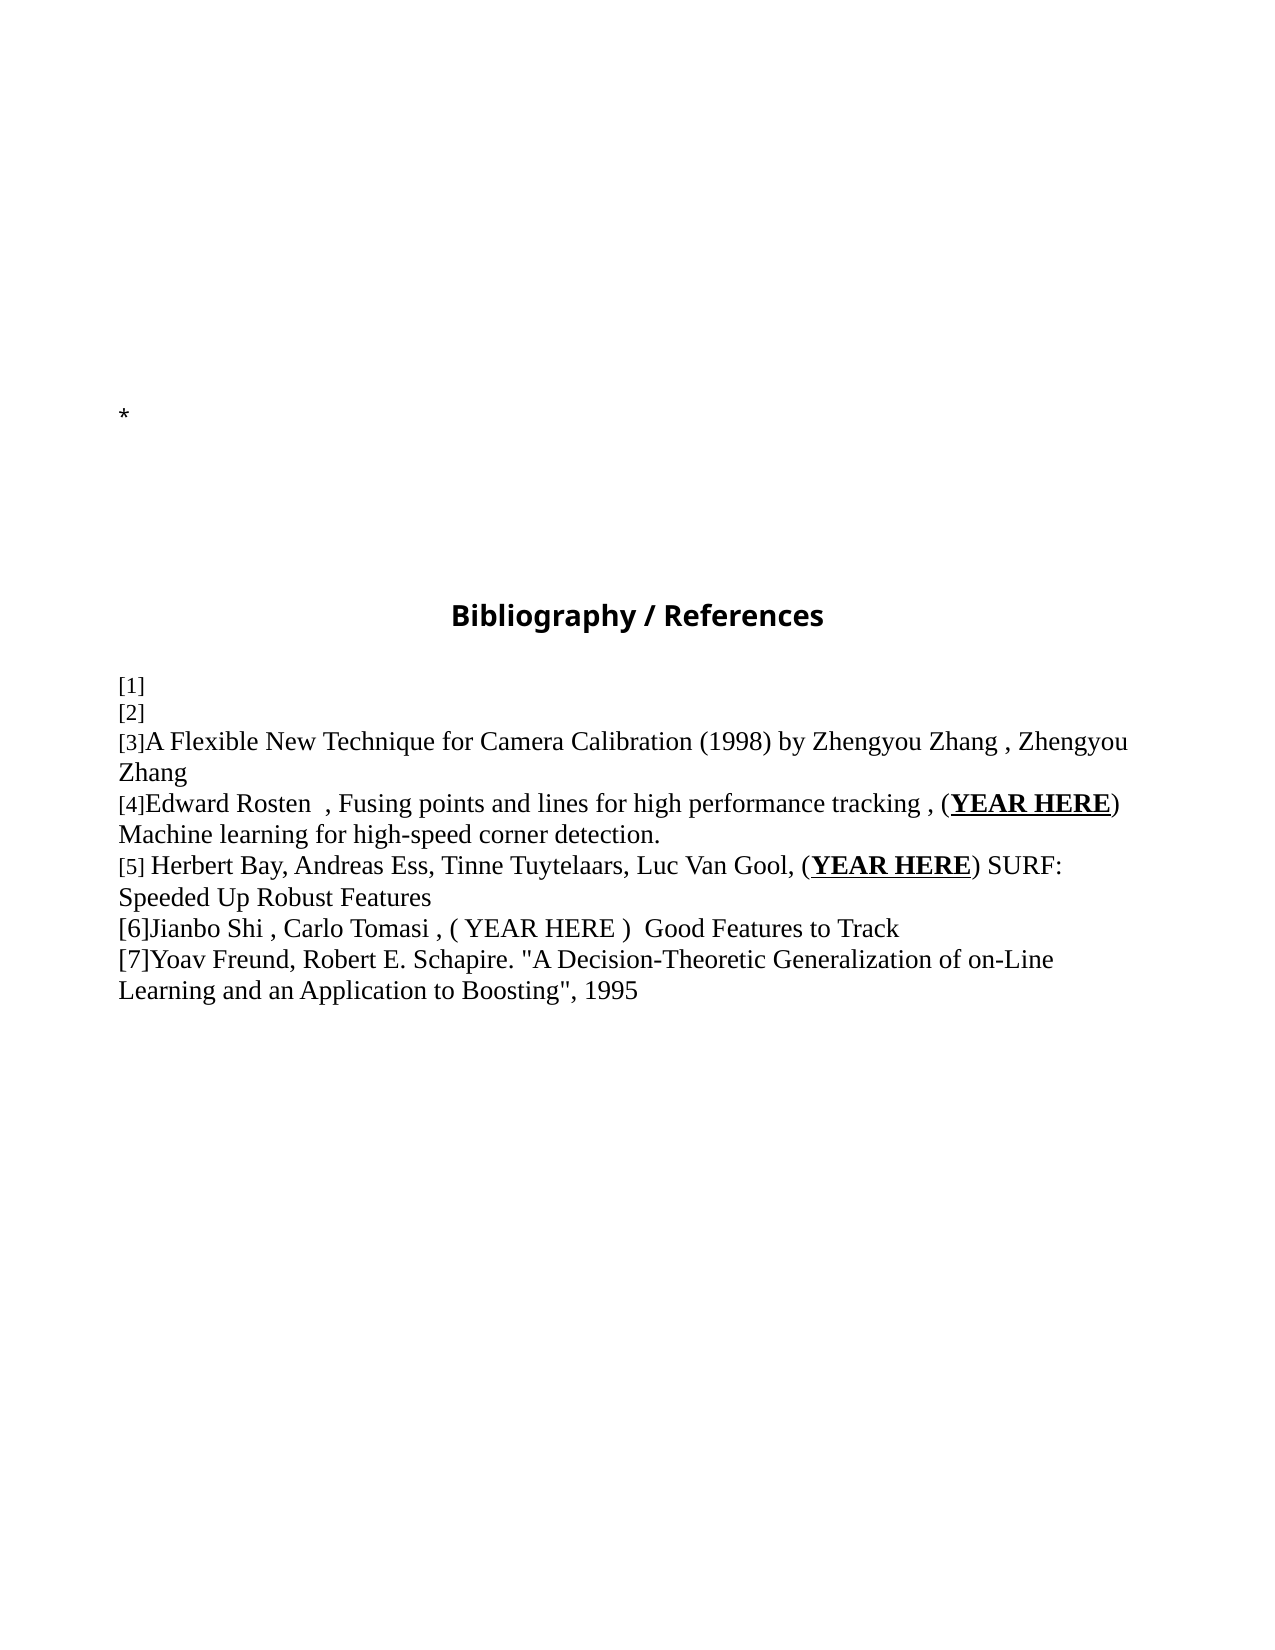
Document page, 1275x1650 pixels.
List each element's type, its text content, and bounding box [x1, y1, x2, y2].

text [6]Jianbo Shi , Carlo Tomasi , ( YEAR HERE ) Good Features to Track [118, 912, 1157, 943]
text [7]Yoav Freund, Robert E. Schapire. "A Decision-Theoretic Generalization of on-Line Learning and an Application to Boosting", 1995 [118, 943, 1157, 1005]
text Bibliography / References [118, 596, 1157, 635]
text [2] [118, 698, 1157, 725]
text [3]A Flexible New Technique for Camera Calibration (1998) by Zhengyou Zhang , Zhengyou Zhang [118, 725, 1157, 787]
text * [118, 402, 1157, 431]
text [4]Edward Rosten , Fusing points and lines for high performance tracking , (YEAR HERE) Machine learning for high-speed corner detection. [118, 787, 1157, 849]
text [1] [118, 672, 1157, 698]
text [5] Herbert Bay, Andreas Ess, Tinne Tuytelaars, Luc Van Gool, (YEAR HERE) SURF: Speeded Up Robust Features [118, 849, 1157, 912]
